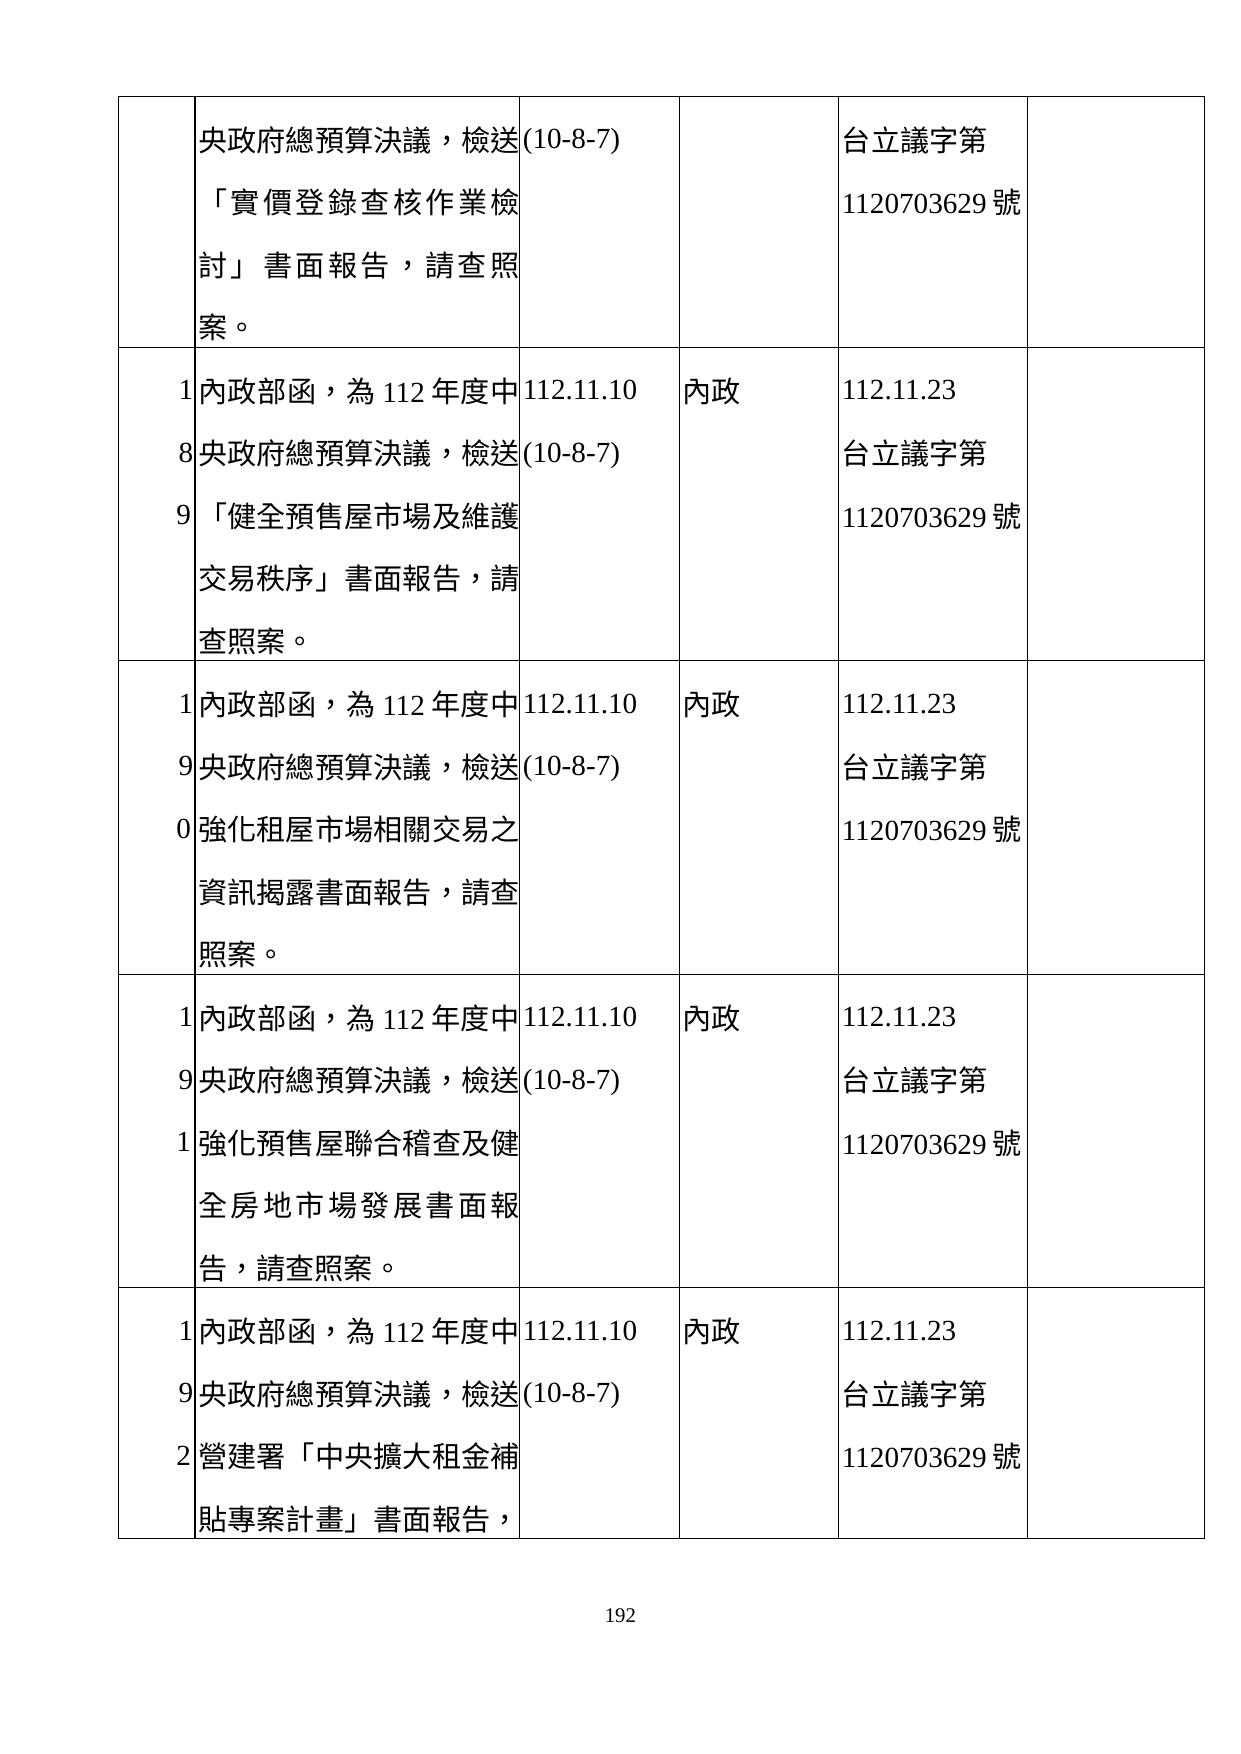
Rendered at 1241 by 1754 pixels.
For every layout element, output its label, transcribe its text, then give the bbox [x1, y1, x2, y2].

table_cell 內政 [680, 661, 838, 974]
table_cell 112.11.10 (10-8-7) [520, 661, 679, 974]
table_cell [1028, 97, 1204, 347]
table_cell [119, 348, 194, 660]
table_cell [1028, 1288, 1204, 1538]
table_cell [1028, 348, 1204, 660]
table_cell [119, 1288, 194, 1538]
table_cell 112.11.23 台立議字第1120703629號 [839, 975, 1027, 1287]
table_cell [119, 97, 194, 347]
table_cell 內政部函，為112年度中央政府總預算決議，檢送營建署「中央擴大租金補貼專案計畫」書面報告， [196, 1288, 519, 1538]
table_cell 112.11.10 (10-8-7) [520, 1288, 679, 1538]
table_cell 台立議字第1120703629號 [839, 97, 1027, 347]
table_cell 內政部函，為112年度中央政府總預算決議，檢送強化租屋市場相關交易之資訊揭露書面報告，請查照案。 [196, 661, 519, 974]
table_cell 內政 [680, 1288, 838, 1538]
table_cell 112.11.23 台立議字第1120703629號 [839, 661, 1027, 974]
table_cell [1028, 975, 1204, 1287]
table_cell 112.11.10 (10-8-7) [520, 975, 679, 1287]
table_cell [119, 661, 194, 974]
table_cell 內政 [680, 348, 838, 660]
table_cell 央政府總預算決議，檢送「實價登錄查核作業檢討」書面報告，請查照案。 [196, 97, 519, 347]
table_cell 內政部函，為112年度中央政府總預算決議，檢送強化預售屋聯合稽查及健全房地市場發展書面報告，請查照案。 [196, 975, 519, 1287]
table_cell (10-8-7) [520, 97, 679, 347]
table_cell 內政 [680, 975, 838, 1287]
table_cell 112.11.10 (10-8-7) [520, 348, 679, 660]
table_cell [680, 97, 838, 347]
table_cell 112.11.23 台立議字第1120703629號 [839, 1288, 1027, 1538]
table_cell [1028, 661, 1204, 974]
table_cell 內政部函，為112年度中央政府總預算決議，檢送「健全預售屋市場及維護交易秩序」書面報告，請查照案。 [196, 348, 519, 660]
table_cell [119, 975, 194, 1287]
table_cell 112.11.23 台立議字第1120703629號 [839, 348, 1027, 660]
